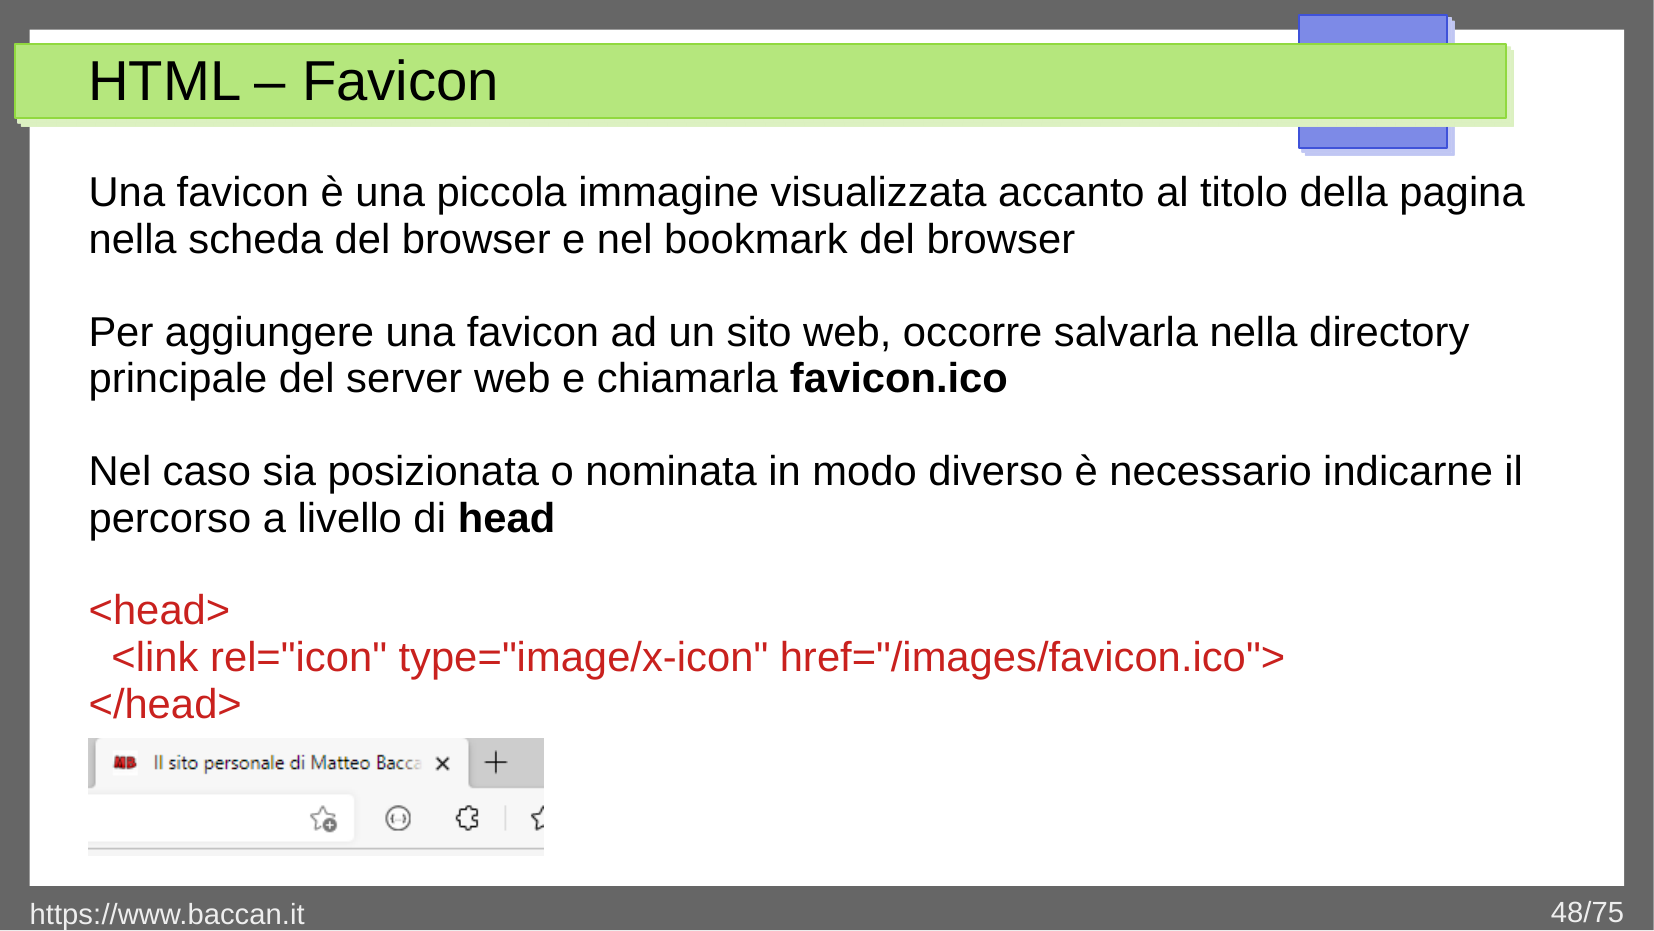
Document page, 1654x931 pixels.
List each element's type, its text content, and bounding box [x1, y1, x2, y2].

title HTML – Favicon [88, 44, 1506, 119]
text_box Una favicon è una piccola immagine visualizzata accanto al titolo della pagina nella scheda del browser e nel bookmark del browser Per aggiungere una favicon ad un sito web, occorre salvarla nella directory principale del server web e chiamarla favicon.ico Nel caso sia posizionata o nominata in modo diverso è necessario indicarne il percorso a livello di head <head> <link rel="icon" type="image/x-icon" href="/images/favicon.ico"> </head> [88, 169, 1565, 820]
picture [88, 738, 544, 856]
